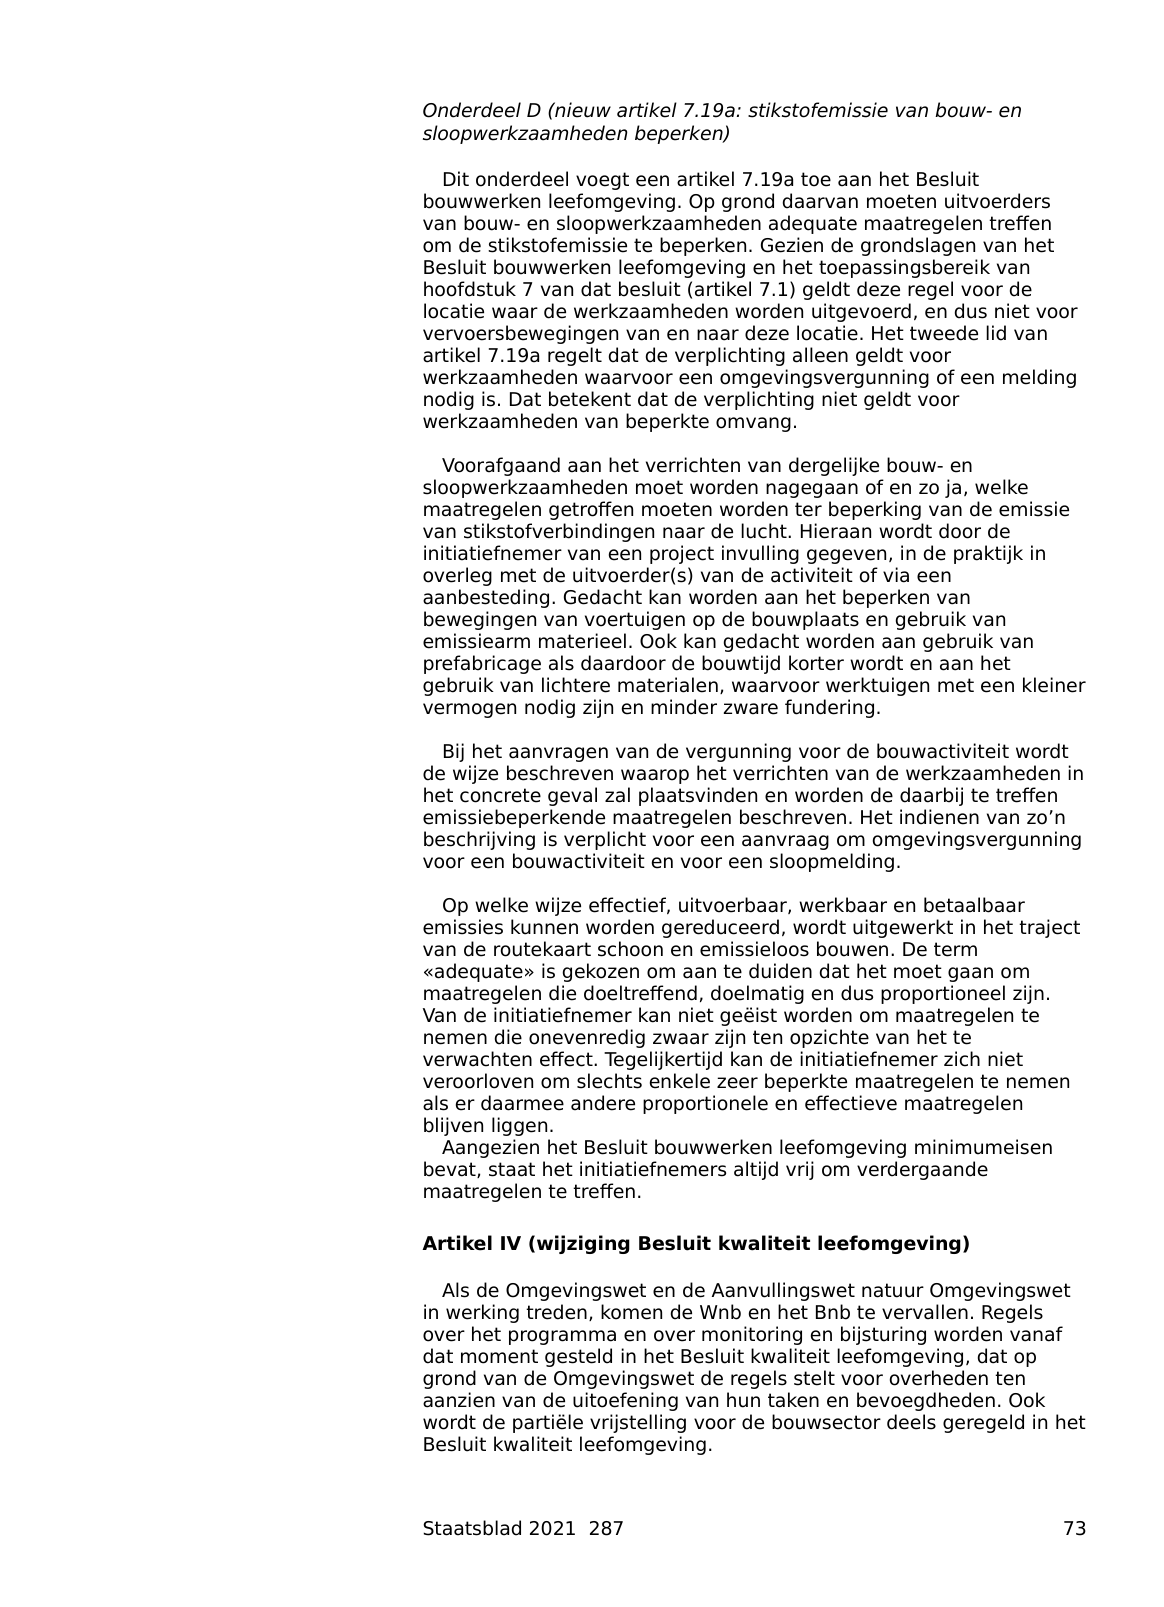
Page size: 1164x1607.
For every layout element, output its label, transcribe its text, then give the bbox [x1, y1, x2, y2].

text Op welke wijze effectief, uitvoerbaar, werkbaar en betaalbaar emissies kunnen worden gereduceerd, wordt uitgewerkt in het traject van de routekaart schoon en emissieloos bouwen. De term «adequate» is gekozen om aan te duiden dat het moet gaan om maatregelen die doeltreffend, doelmatig en dus proportioneel zijn. Van de initiatiefnemer kan niet geëist worden om maatregelen te nemen die onevenredig zwaar zijn ten opzichte van het te verwachten effect. Tegelijkertijd kan de initiatiefnemer zich niet veroorloven om slechts enkele zeer beperkte maatregelen te nemen als er daarmee andere proportionele en effectieve maatregelen blijven liggen. [422, 895, 1087, 1137]
text Aangezien het Besluit bouwwerken leefomgeving minimumeisen bevat, staat het initiatiefnemers altijd vrij om verdergaande maatregelen te treffen. [422, 1137, 1087, 1203]
subtitle Onderdeel D (nieuw artikel 7.19a: stikstofemissie van bouw- en sloopwerkzaamheden beperken) [422, 100, 1087, 144]
text Als de Omgevingswet en de Aanvullingswet natuur Omgevingswet in werking treden, komen de Wnb en het Bnb te vervallen. Regels over het programma en over monitoring en bijsturing worden vanaf dat moment gesteld in het Besluit kwaliteit leefomgeving, dat op grond van de Omgevingswet de regels stelt voor overheden ten aanzien van de uitoefening van hun taken en bevoegdheden. Ook wordt de partiële vrijstelling voor de bouwsector deels geregeld in het Besluit kwaliteit leefomgeving. [422, 1280, 1087, 1456]
subtitle Artikel IV (wijziging Besluit kwaliteit leefomgeving) [422, 1233, 1087, 1255]
text Dit onderdeel voegt een artikel 7.19a toe aan het Besluit bouwwerken leefomgeving. Op grond daarvan moeten uitvoerders van bouw- en sloopwerkzaamheden adequate maatregelen treffen om de stikstofemissie te beperken. Gezien de grondslagen van het Besluit bouwwerken leefomgeving en het toepassingsbereik van hoofdstuk 7 van dat besluit (artikel 7.1) geldt deze regel voor de locatie waar de werkzaamheden worden uitgevoerd, en dus niet voor vervoersbewegingen van en naar deze locatie. Het tweede lid van artikel 7.19a regelt dat de verplichting alleen geldt voor werkzaamheden waarvoor een omgevingsvergunning of een melding nodig is. Dat betekent dat de verplichting niet geldt voor werkzaamheden van beperkte omvang. [422, 169, 1087, 433]
text Bij het aanvragen van de vergunning voor de bouwactiviteit wordt de wijze beschreven waarop het verrichten van de werkzaamheden in het concrete geval zal plaatsvinden en worden de daarbij te treffen emissiebeperkende maatregelen beschreven. Het indienen van zo’n beschrijving is verplicht voor een aanvraag om omgevingsvergunning voor een bouwactiviteit en voor een sloopmelding. [422, 741, 1087, 873]
text Voorafgaand aan het verrichten van dergelijke bouw- en sloopwerkzaamheden moet worden nagegaan of en zo ja, welke maatregelen getroffen moeten worden ter beperking van de emissie van stikstofverbindingen naar de lucht. Hieraan wordt door de initiatiefnemer van een project invulling gegeven, in de praktijk in overleg met de uitvoerder(s) van de activiteit of via een aanbesteding. Gedacht kan worden aan het beperken van bewegingen van voertuigen op de bouwplaats en gebruik van emissiearm materieel. Ook kan gedacht worden aan gebruik van prefabricage als daardoor de bouwtijd korter wordt en aan het gebruik van lichtere materialen, waarvoor werktuigen met een kleiner vermogen nodig zijn en minder zware fundering. [422, 455, 1087, 719]
